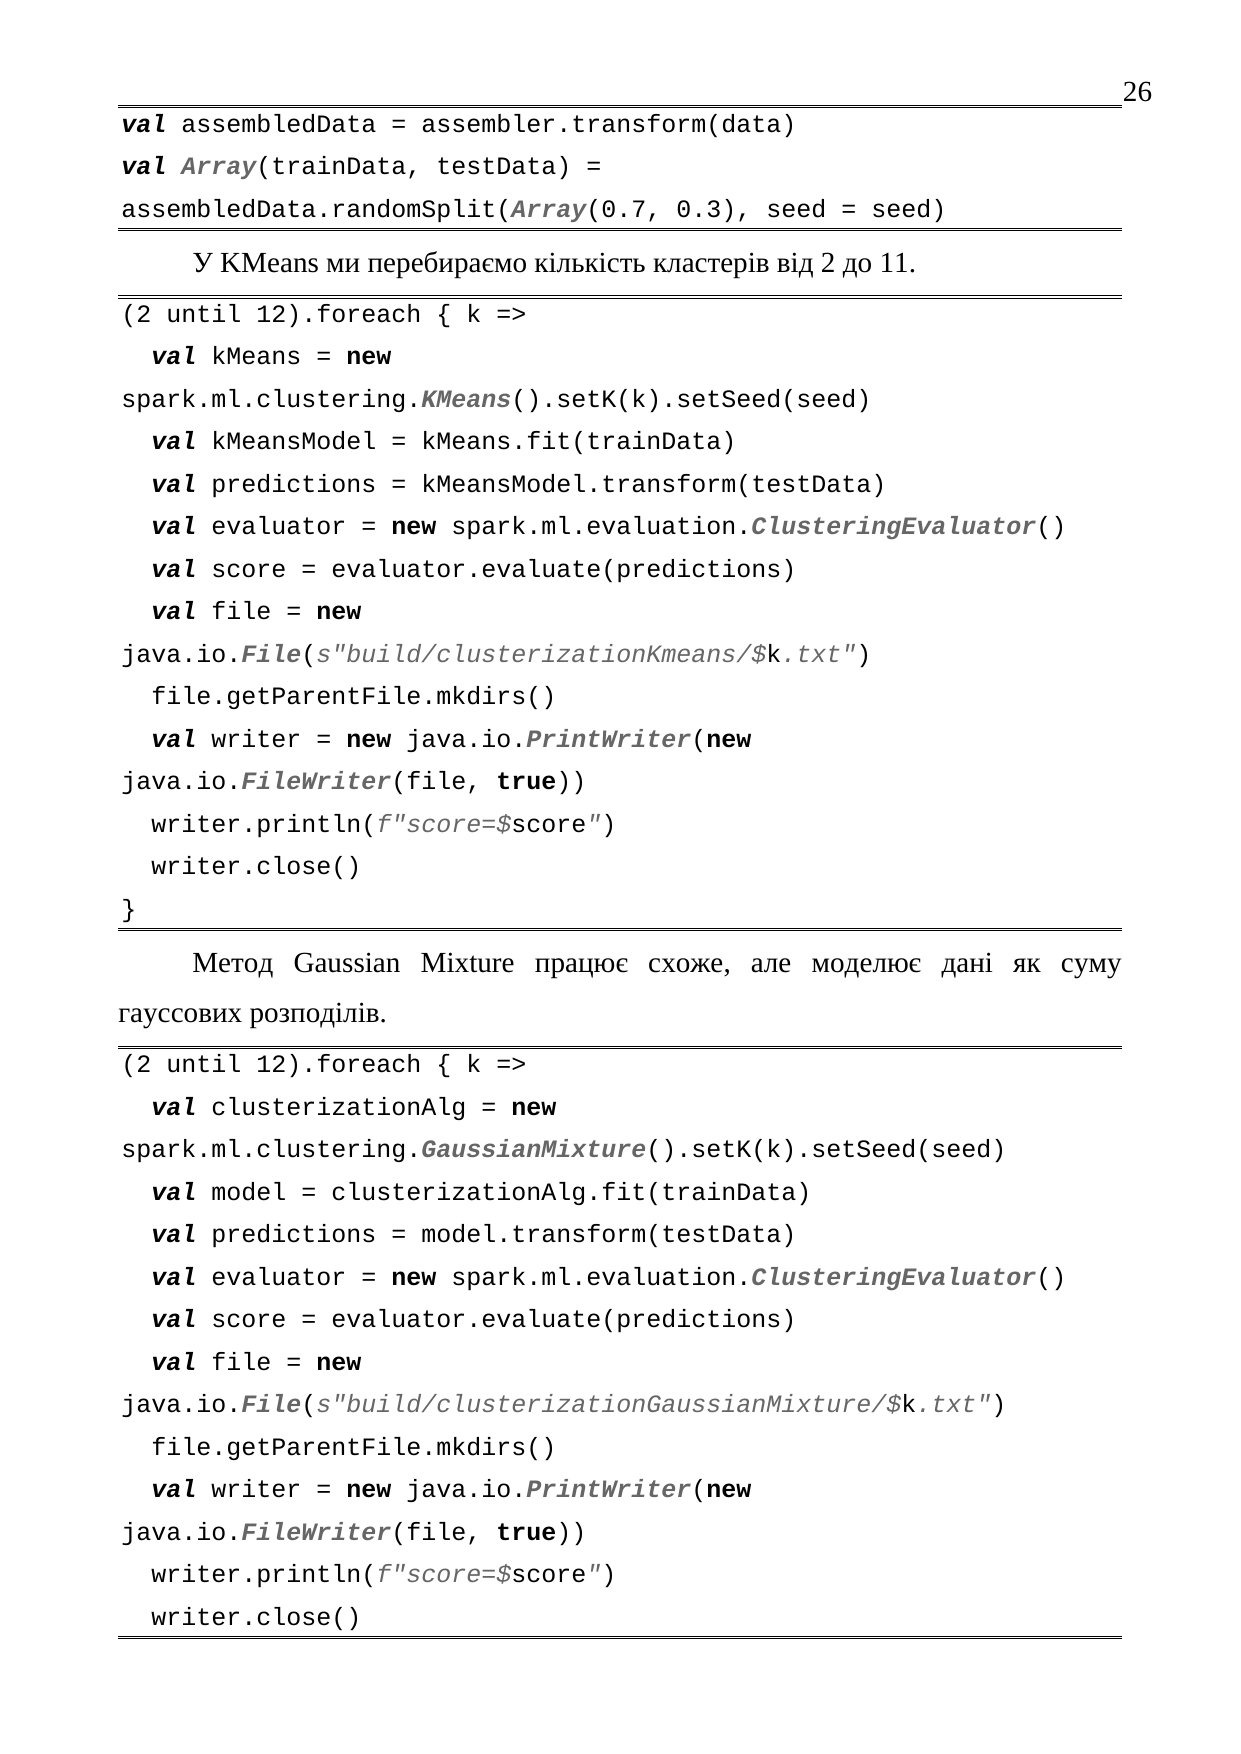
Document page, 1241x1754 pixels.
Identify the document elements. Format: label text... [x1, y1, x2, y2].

text val model = clusterizationAlg.fit(trainData) [118, 1173, 1122, 1208]
text val kMeansModel = kMeans.fit(trainData) [118, 423, 1122, 457]
text val predictions = kMeansModel.transform(testData) [118, 465, 1122, 500]
text val writer = new java.io.PrintWriter(new java.io.FileWriter(file, true)) [118, 1471, 1122, 1548]
text val file = new java.io.File(s"build/clusterizationGaussianMixture/$k.txt") [118, 1343, 1122, 1420]
text (2 until 12).foreach { k => [118, 1049, 1122, 1080]
text val predictions = model.transform(testData) [118, 1216, 1122, 1250]
text val score = evaluator.evaluate(predictions) [118, 550, 1122, 585]
text val evaluator = new spark.ml.evaluation.ClusteringEvaluator() [118, 1258, 1122, 1293]
text file.getParentFile.mkdirs() [118, 1428, 1122, 1463]
text val assembledData = assembler.transform(data) [118, 108, 1122, 140]
text У KMeans ми перебираємо кількість кластерів від 2 до 11. [118, 245, 1122, 278]
text file.getParentFile.mkdirs() [118, 678, 1122, 712]
text val writer = new java.io.PrintWriter(new java.io.FileWriter(file, true)) [118, 720, 1122, 797]
text Метод Gaussian Mixture працює схоже, але моделює дані як суму гауссових розподілів. [118, 945, 1122, 1029]
text (2 until 12).foreach { k => [118, 299, 1122, 330]
text writer.close() [118, 1598, 1122, 1636]
text } [118, 890, 1122, 928]
text val evaluator = new spark.ml.evaluation.ClusteringEvaluator() [118, 508, 1122, 542]
text val Array(trainData, testData) = assembledData.randomSplit(Array(0.7, 0.3), seed = seed) [118, 148, 1122, 228]
text val score = evaluator.evaluate(predictions) [118, 1301, 1122, 1335]
text val kMeans = new spark.ml.clustering.KMeans().setK(k).setSeed(seed) [118, 338, 1122, 415]
text writer.println(f"score=$score") [118, 1556, 1122, 1590]
text val file = new java.io.File(s"build/clusterizationKmeans/$k.txt") [118, 593, 1122, 670]
text writer.close() [118, 848, 1122, 882]
text writer.println(f"score=$score") [118, 805, 1122, 840]
text val clusterizationAlg = new spark.ml.clustering.GaussianMixture().setK(k).setSeed(seed) [118, 1088, 1122, 1165]
